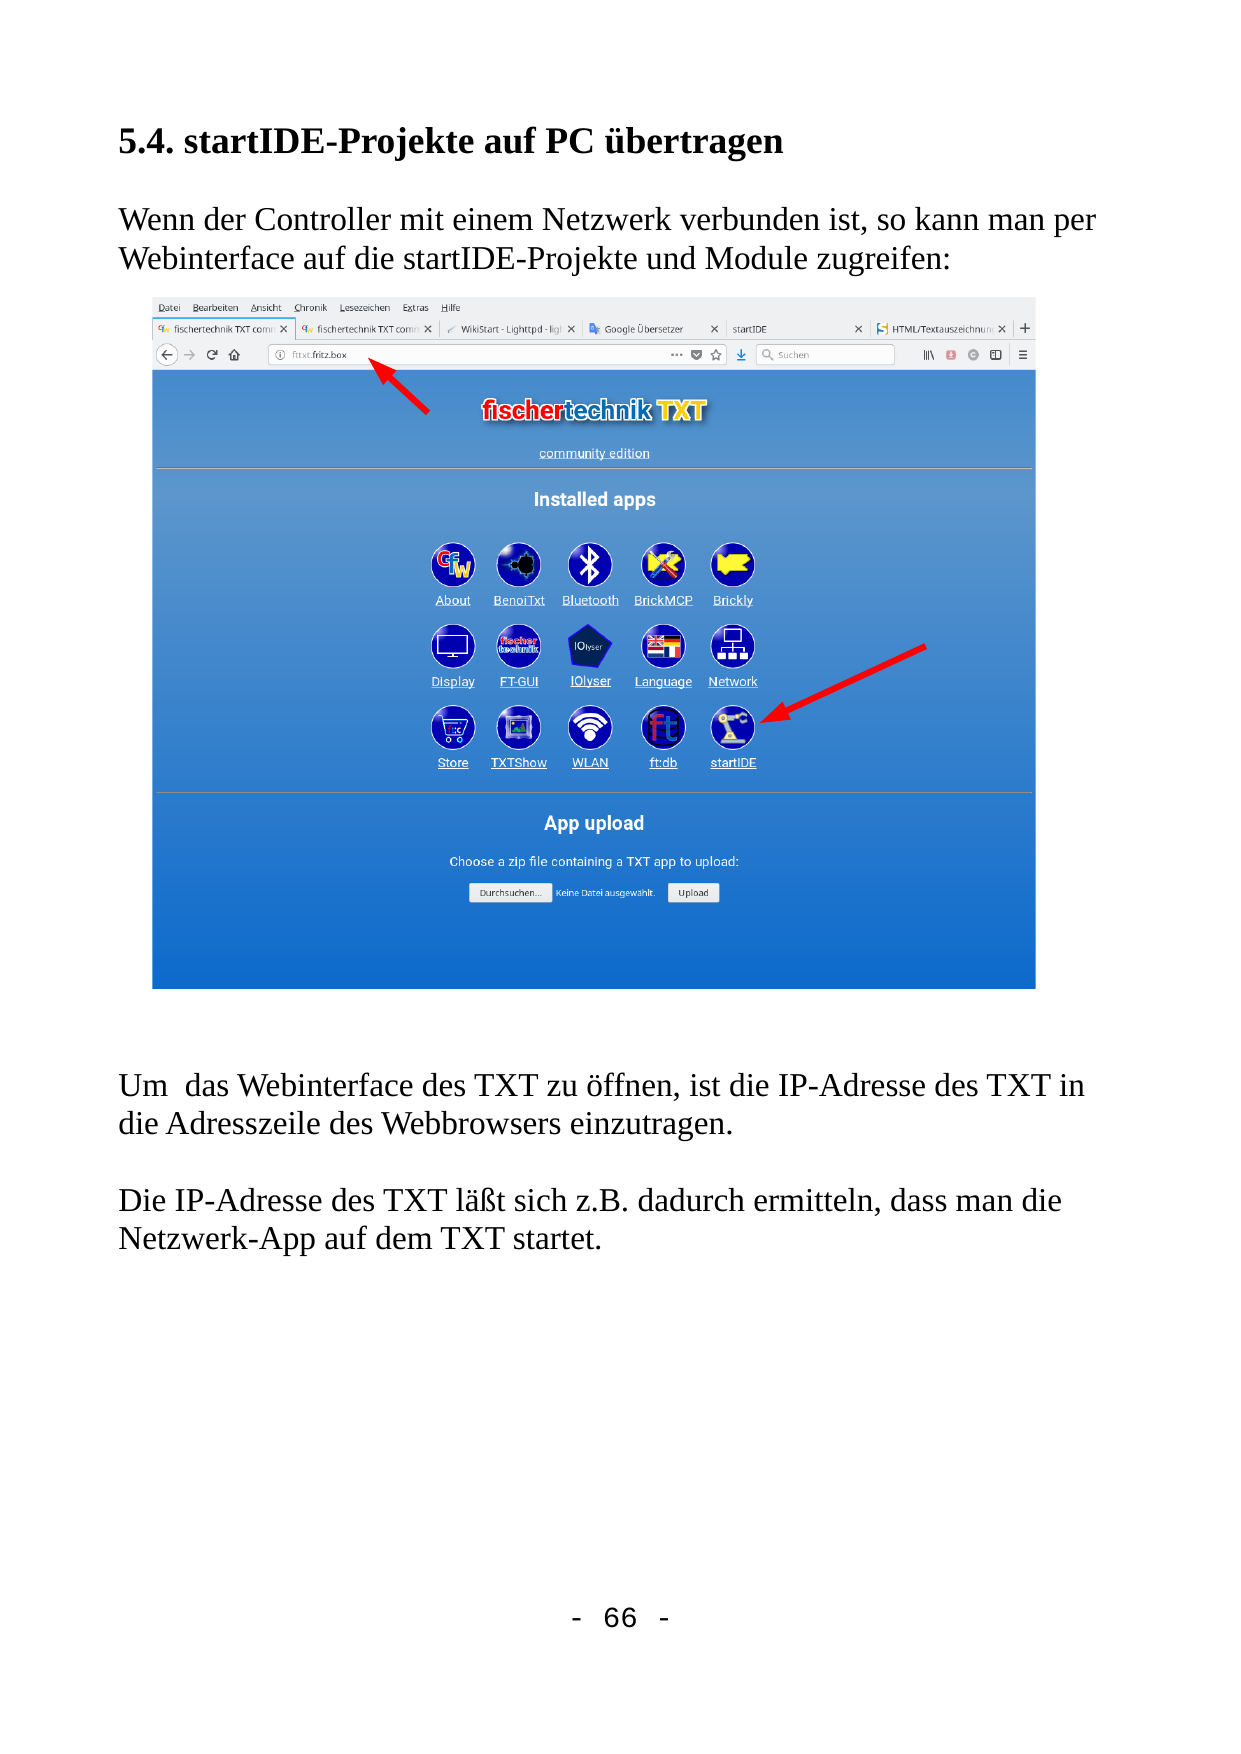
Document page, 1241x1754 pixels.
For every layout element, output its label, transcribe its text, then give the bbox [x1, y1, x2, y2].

text Die IP-Adresse des TXT läßt sich z.B. dadurch ermitteln, dass man die Netzwerk-App auf dem TXT startet. [118, 1180, 1122, 1257]
text Um das Webinterface des TXT zu öffnen, ist die IP-Adresse des TXT in die Adresszeile des Webbrowsers einzutragen. [118, 1065, 1122, 1142]
text Wenn der Controller mit einem Netzwerk verbunden ist, so kann man per Webinterface auf die startIDE-Projekte und Module zugreifen: [118, 199, 1122, 276]
text 5.4. startIDE-Projekte auf PC übertragen [118, 118, 1122, 161]
picture [152, 297, 1036, 989]
